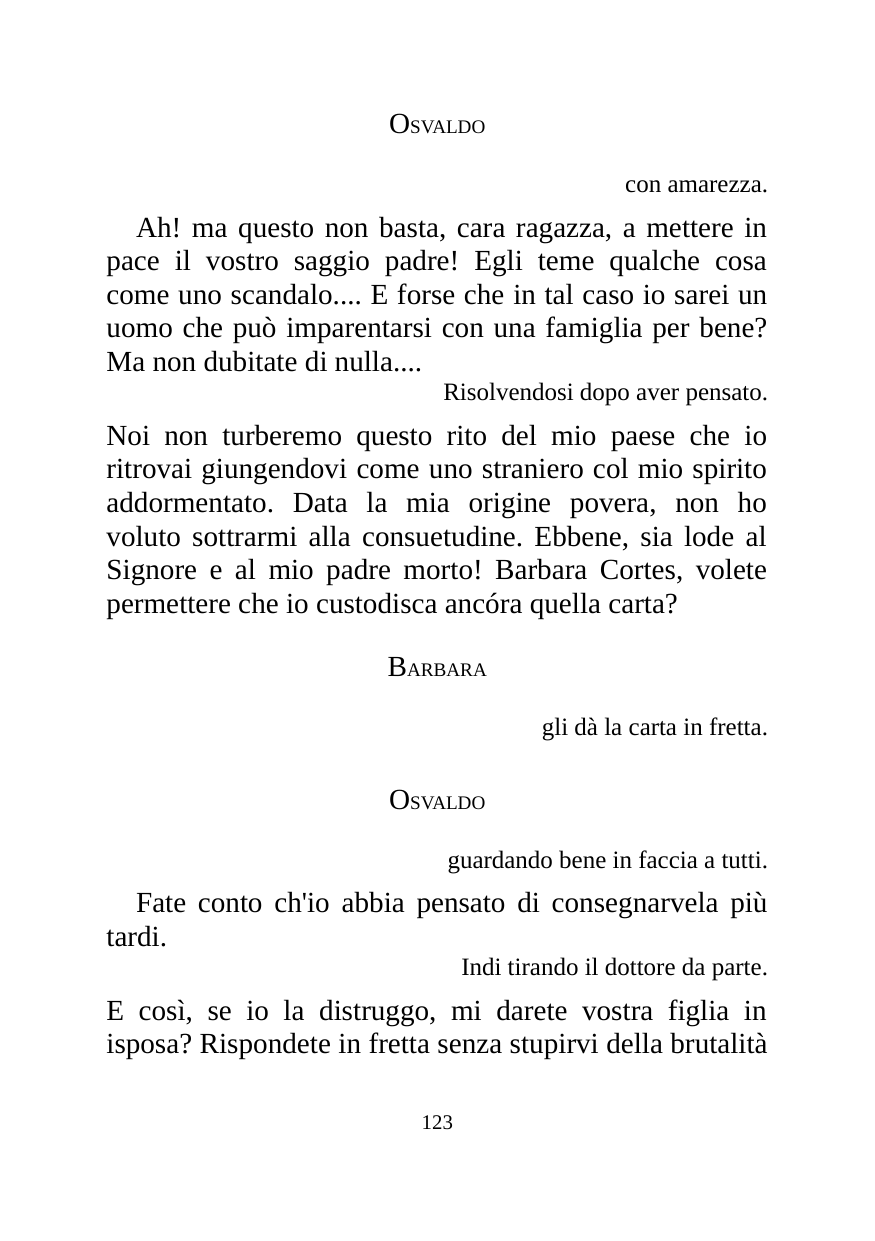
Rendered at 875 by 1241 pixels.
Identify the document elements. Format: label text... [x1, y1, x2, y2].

text gli dà la carta in fretta. [431, 712, 768, 741]
text Osvaldo [106, 106, 768, 140]
text Barbara [106, 649, 768, 682]
text guardando bene in faccia a tutti. [431, 845, 768, 873]
text Risolvendosi dopo aver pensato. [431, 377, 768, 406]
text Noi non turberemo questo rito del mio paese che io ritrovai giungendovi come uno straniero col mio spirito addormentato. Data la mia origine povera, non ho voluto sottrarmi alla consuetudine. Ebbene, sia lode al Signore e al mio padre morto! Barbara Cortes, volete permettere che io custodisca ancóra quella carta? [106, 418, 768, 619]
text Ah! ma questo non basta, cara ragazza, a mettere in pace il vostro saggio padre! Egli teme qualche cosa come uno scandalo.... E forse che in tal caso io sarei un uomo che può imparentarsi con una famiglia per bene? Ma non dubitate di nulla.... [106, 210, 768, 377]
text E così, se io la distruggo, mi darete vostra figlia in isposa? Rispondete in fretta senza stupirvi della brutalità [106, 993, 768, 1060]
text Osvaldo [106, 782, 768, 815]
text Fate conto ch'io abbia pensato di consegnarvela più tardi. [106, 885, 768, 952]
text con amarezza. [431, 169, 768, 198]
text Indi tirando il dottore da parte. [431, 952, 768, 981]
